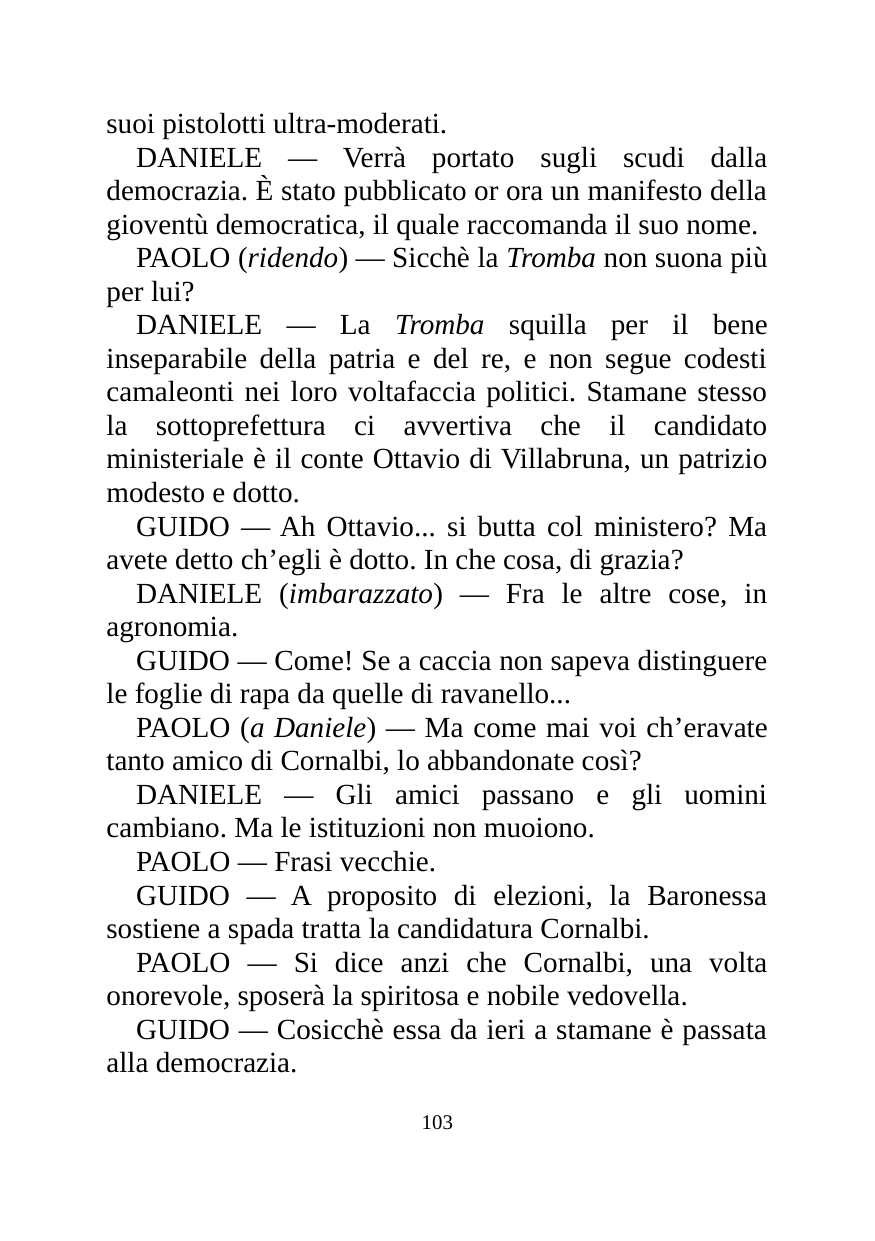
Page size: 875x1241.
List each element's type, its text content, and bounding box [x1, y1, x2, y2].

text GUIDO — Cosicchè essa da ieri a stamane è passata alla democrazia. [106, 1012, 768, 1079]
text PAOLO (ridendo) — Sicchè la Tromba non suona più per lui? [106, 240, 768, 307]
text suoi pistolotti ultra-moderati. [106, 106, 768, 140]
text GUIDO — Come! Se a caccia non sapeva distinguere le foglie di rapa da quelle di ravanello... [106, 643, 768, 710]
text DANIELE — Gli amici passano e gli uomini cambiano. Ma le istituzioni non muoiono. [106, 777, 768, 844]
text PAOLO (a Daniele) — Ma come mai voi ch’eravate tanto amico di Cornalbi, lo abbandonate così? [106, 710, 768, 777]
text DANIELE — La Tromba squilla per il bene inseparabile della patria e del re, e non segue codesti camaleonti nei loro voltafaccia politici. Stamane stesso la sottoprefettura ci avvertiva che il candidato ministeriale è il conte Ottavio di Villabruna, un patrizio modesto e dotto. [106, 307, 768, 509]
text GUIDO — Ah Ottavio... si butta col ministero? Ma avete detto ch’egli è dotto. In che cosa, di grazia? [106, 509, 768, 576]
text PAOLO — Frasi vecchie. [106, 844, 768, 878]
text DANIELE (imbarazzato) — Fra le altre cose, in agronomia. [106, 576, 768, 643]
text DANIELE — Verrà portato sugli scudi dalla democrazia. È stato pubblicato or ora un manifesto della gioventù democratica, il quale raccomanda il suo nome. [106, 140, 768, 240]
text GUIDO — A proposito di elezioni, la Baronessa sostiene a spada tratta la candidatura Cornalbi. [106, 878, 768, 945]
text PAOLO — Si dice anzi che Cornalbi, una volta onorevole, sposerà la spiritosa e nobile vedovella. [106, 945, 768, 1012]
